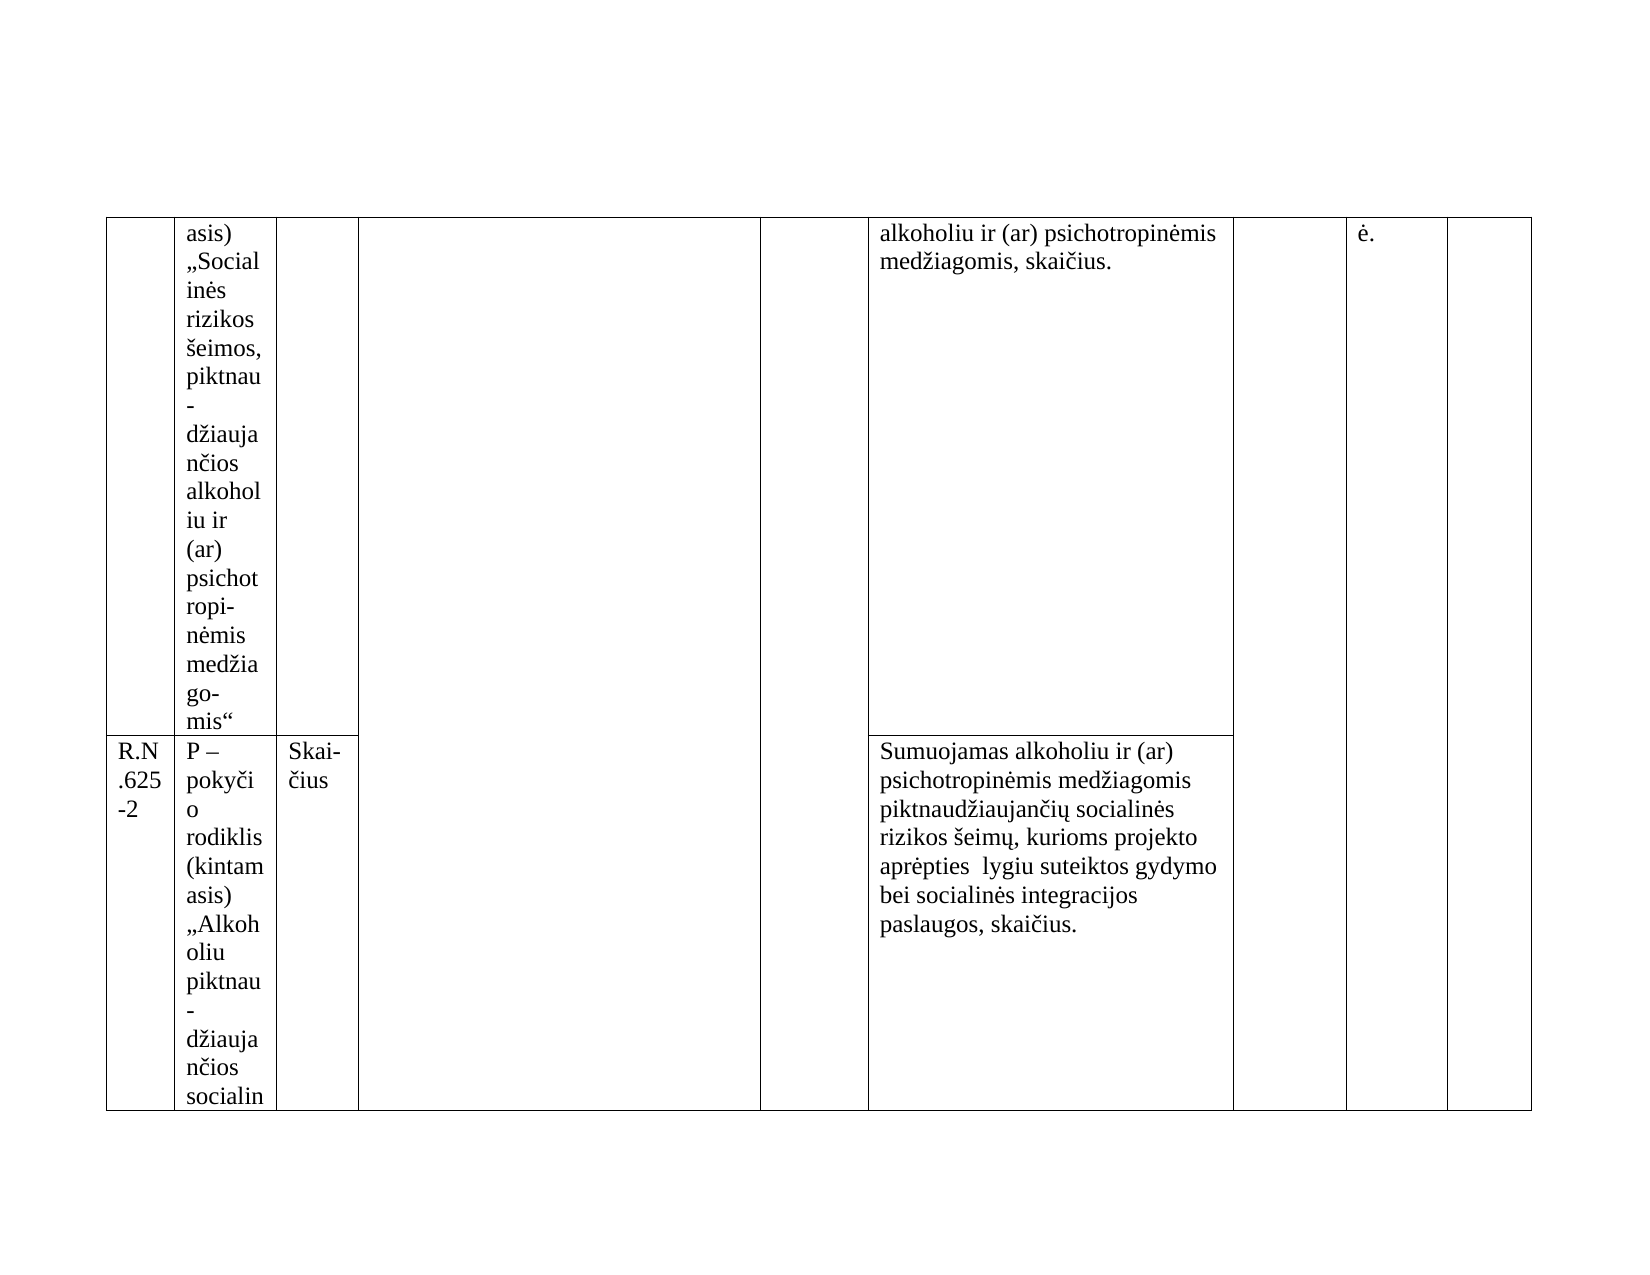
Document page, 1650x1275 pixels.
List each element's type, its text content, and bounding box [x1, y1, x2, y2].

table_cell Sumuojamas alkoholiu ir (ar) psichotropinėmis medžiagomis piktnaudžiaujančių socialinės rizikos šeimų, kurioms projekto aprėpties lygiu suteiktos gydymo bei socialinės integracijos paslaugos, skaičius. [869, 736, 1233, 1110]
table_cell [761, 218, 868, 1110]
table_cell Skai- čius [277, 736, 358, 1110]
table_cell [1448, 218, 1531, 1110]
table_cell alkoholiu ir (ar) psichotropinėmis medžiagomis, skaičius. [869, 218, 1233, 735]
table_cell R.N.625-2 [107, 736, 174, 1110]
table_cell [359, 218, 760, 1110]
table_cell asis) „Socialinės rizikos šeimos, piktnau-džiaujančios alkoholiu ir (ar) psichotropi- nėmis medžiago-mis“ [175, 218, 276, 735]
table_cell [1234, 218, 1346, 1110]
table_cell P – pokyčio rodiklis (kintamasis) „Alkoholiu piktnau-džiaujančios socialin [175, 736, 276, 1110]
table_cell [277, 218, 358, 735]
table_cell [107, 218, 174, 735]
table_cell ė. [1347, 218, 1447, 1110]
